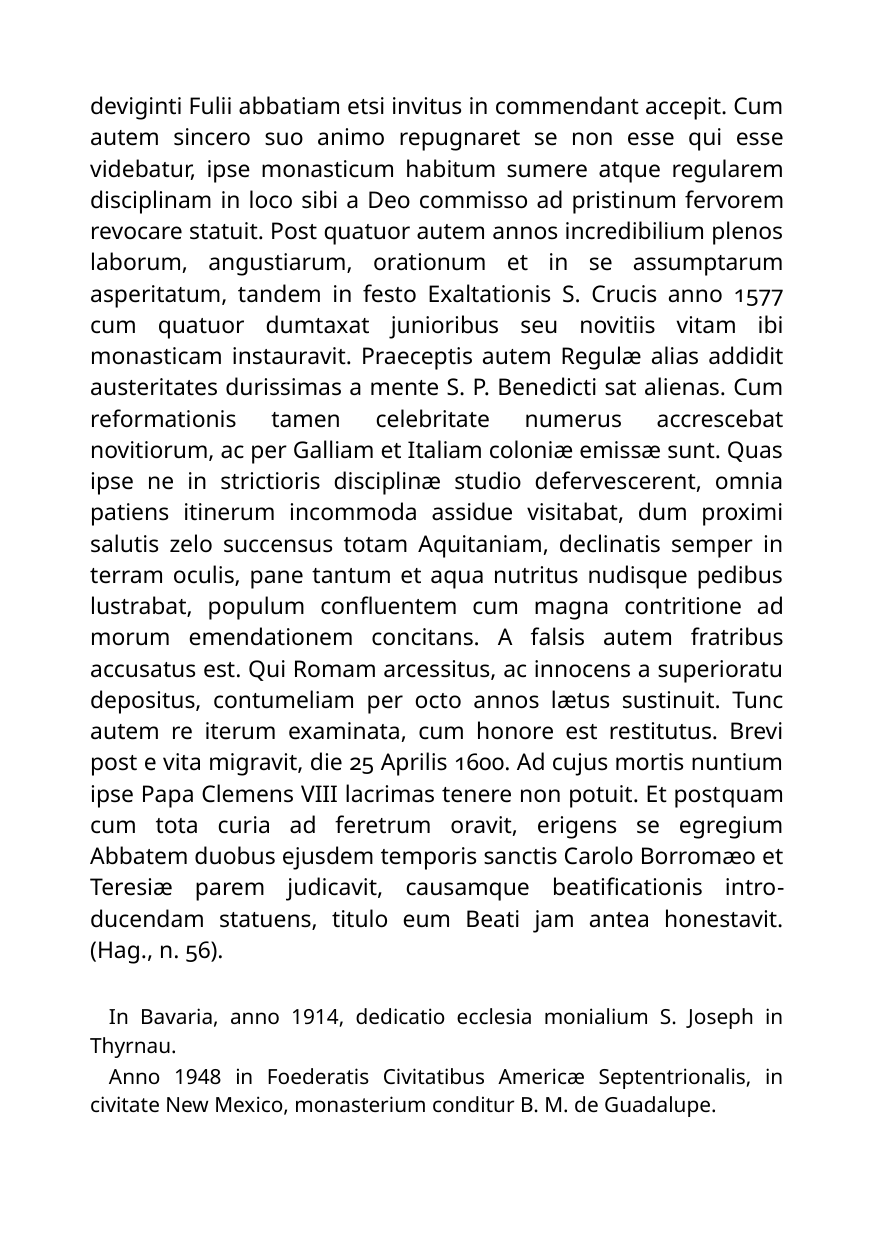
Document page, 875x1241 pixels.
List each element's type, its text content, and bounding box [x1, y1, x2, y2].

text Anno 1948 in Foederatis Civitatibus Americæ Septentrionalis, in civitate New Mexico, monasterium conditur B. M. de Guadalupe. [90, 1062, 784, 1119]
text deviginti Fulii abbatiam etsi invitus in commendant accepit. Cum autem sincero suo animo repugnaret se non esse qui esse videbatur, ipse monasticum habitum sumere atque regularem disciplinam in loco sibi a Deo commisso ad pristi­num fervorem revocare statuit. Post quatuor autem annos incredibilium plenos laborum, angustiarum, orationum et in se assumptarum asperitatum, tandem in festo Exaltationis S. Crucis anno 1577 cum quatuor dumtaxat junioribus seu novitiis vitam ibi monasticam instauravit. Praeceptis autem Regulæ alias addidit austeritates durissimas a mente S. P. Benedicti sat alienas. Cum reformationis tamen celebritate numerus accrescebat novitiorum, ac per Galliam et Italiam coloniæ emissæ sunt. Quas ipse ne in strictioris disciplinæ studio defervescerent, omnia patiens itinerum incommoda assidue visitabat, dum proximi salutis zelo succensus totam Aquitaniam, declinatis semper in terram oculis, pane tantum et aqua nutritus nudisque pedibus lustrabat, populum con­fluentem cum magna contritione ad morum emendationem concitans. A falsis autem fratribus accusatus est. Qui Romam arcessitus, ac innocens a superioratu depositus, contumeliam per octo annos lætus sustinuit. Tunc autem re iterum examinata, cum honore est restitutus. Brevi post e vita migravit, die 25 Aprilis 1600. Ad cujus mortis nuntium ipse Papa Clemens VIII lacrimas tenere non potuit. Et post­quam cum tota curia ad feretrum oravit, erigens se egregium Abbatem duobus ejusdem temporis sanctis Carolo Borromæo et Teresiæ parem judicavit, causamque beatificationis intro­ducendam statuens, titulo eum Beati jam antea honestavit. (Hag., n. 56). [90, 90, 784, 965]
text In Bavaria, anno 1914, dedicatio ecclesia monialium S. Joseph in Thyrnau. [90, 1002, 784, 1059]
